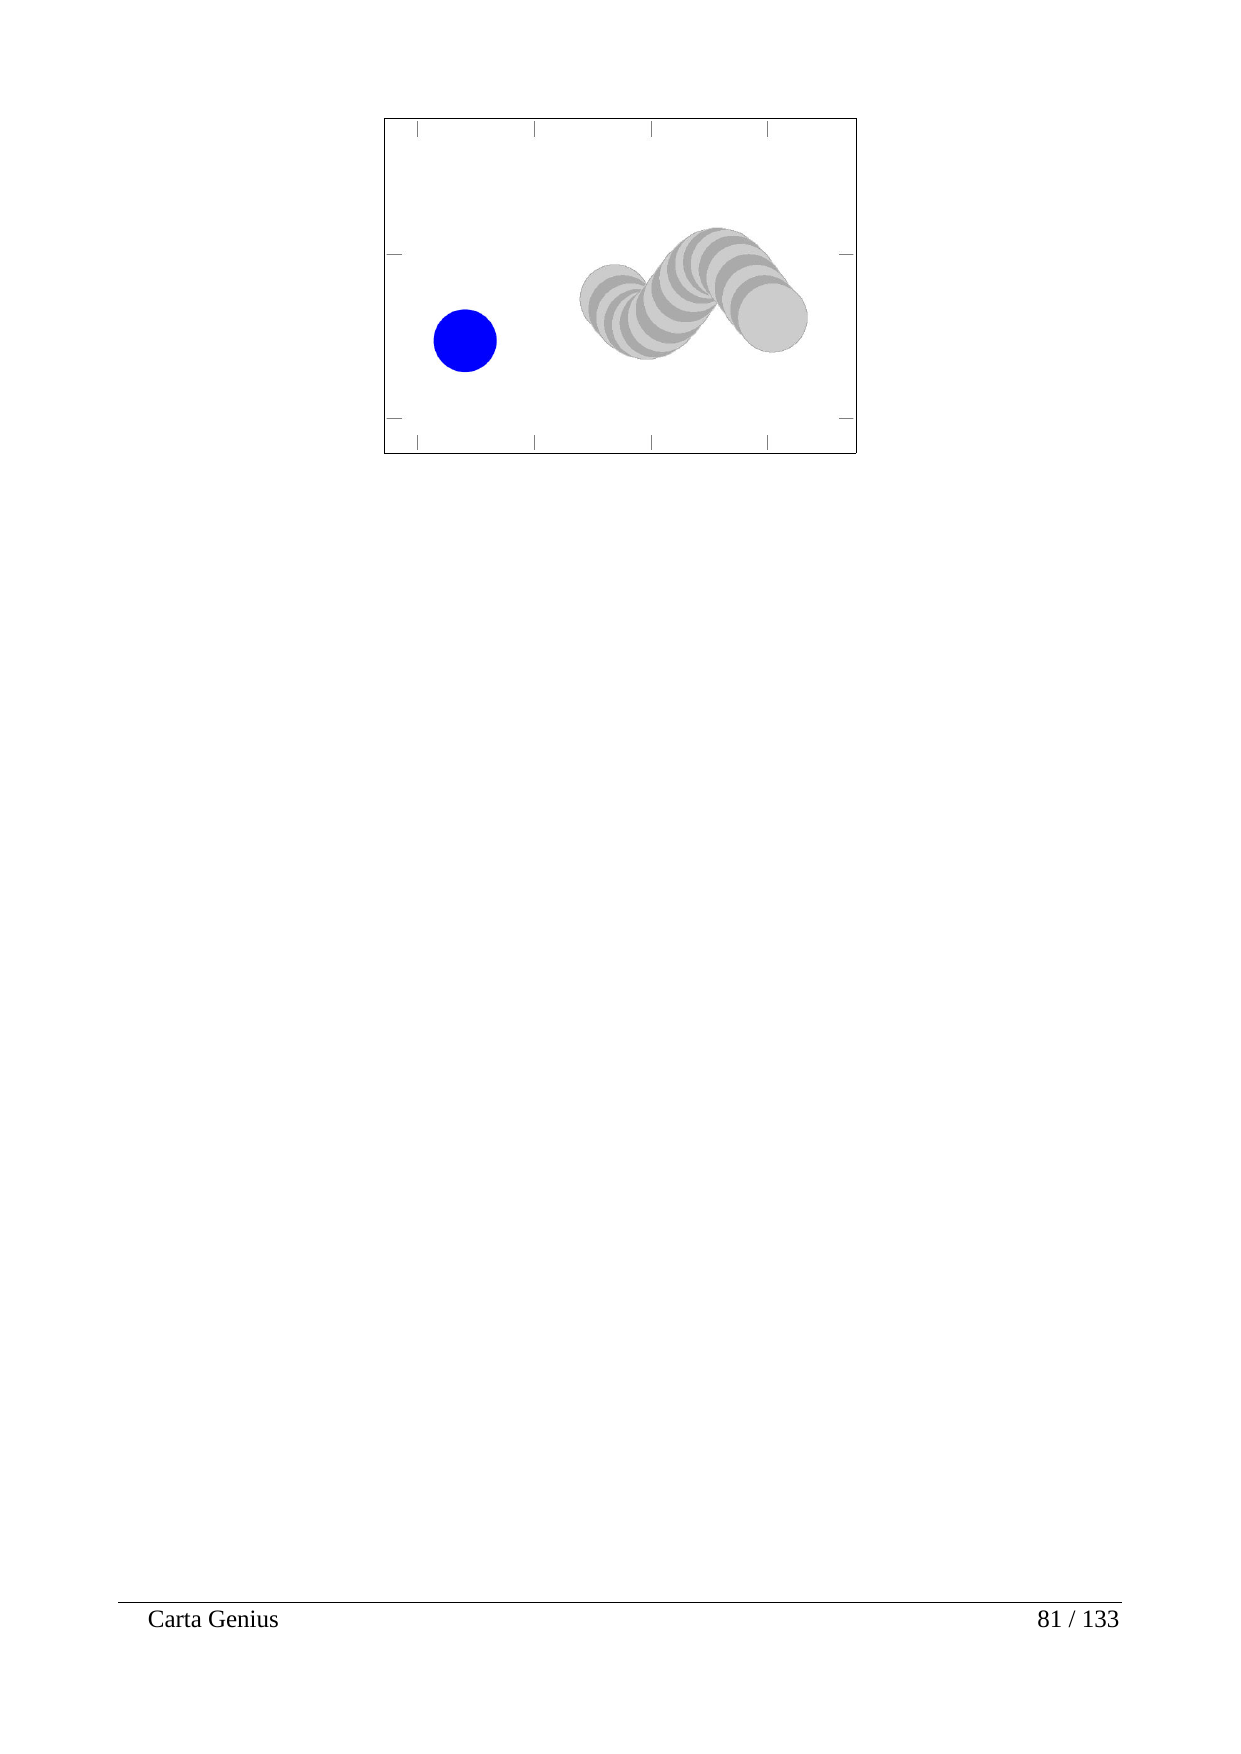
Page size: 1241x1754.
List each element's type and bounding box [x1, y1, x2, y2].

picture [386, 121, 854, 450]
